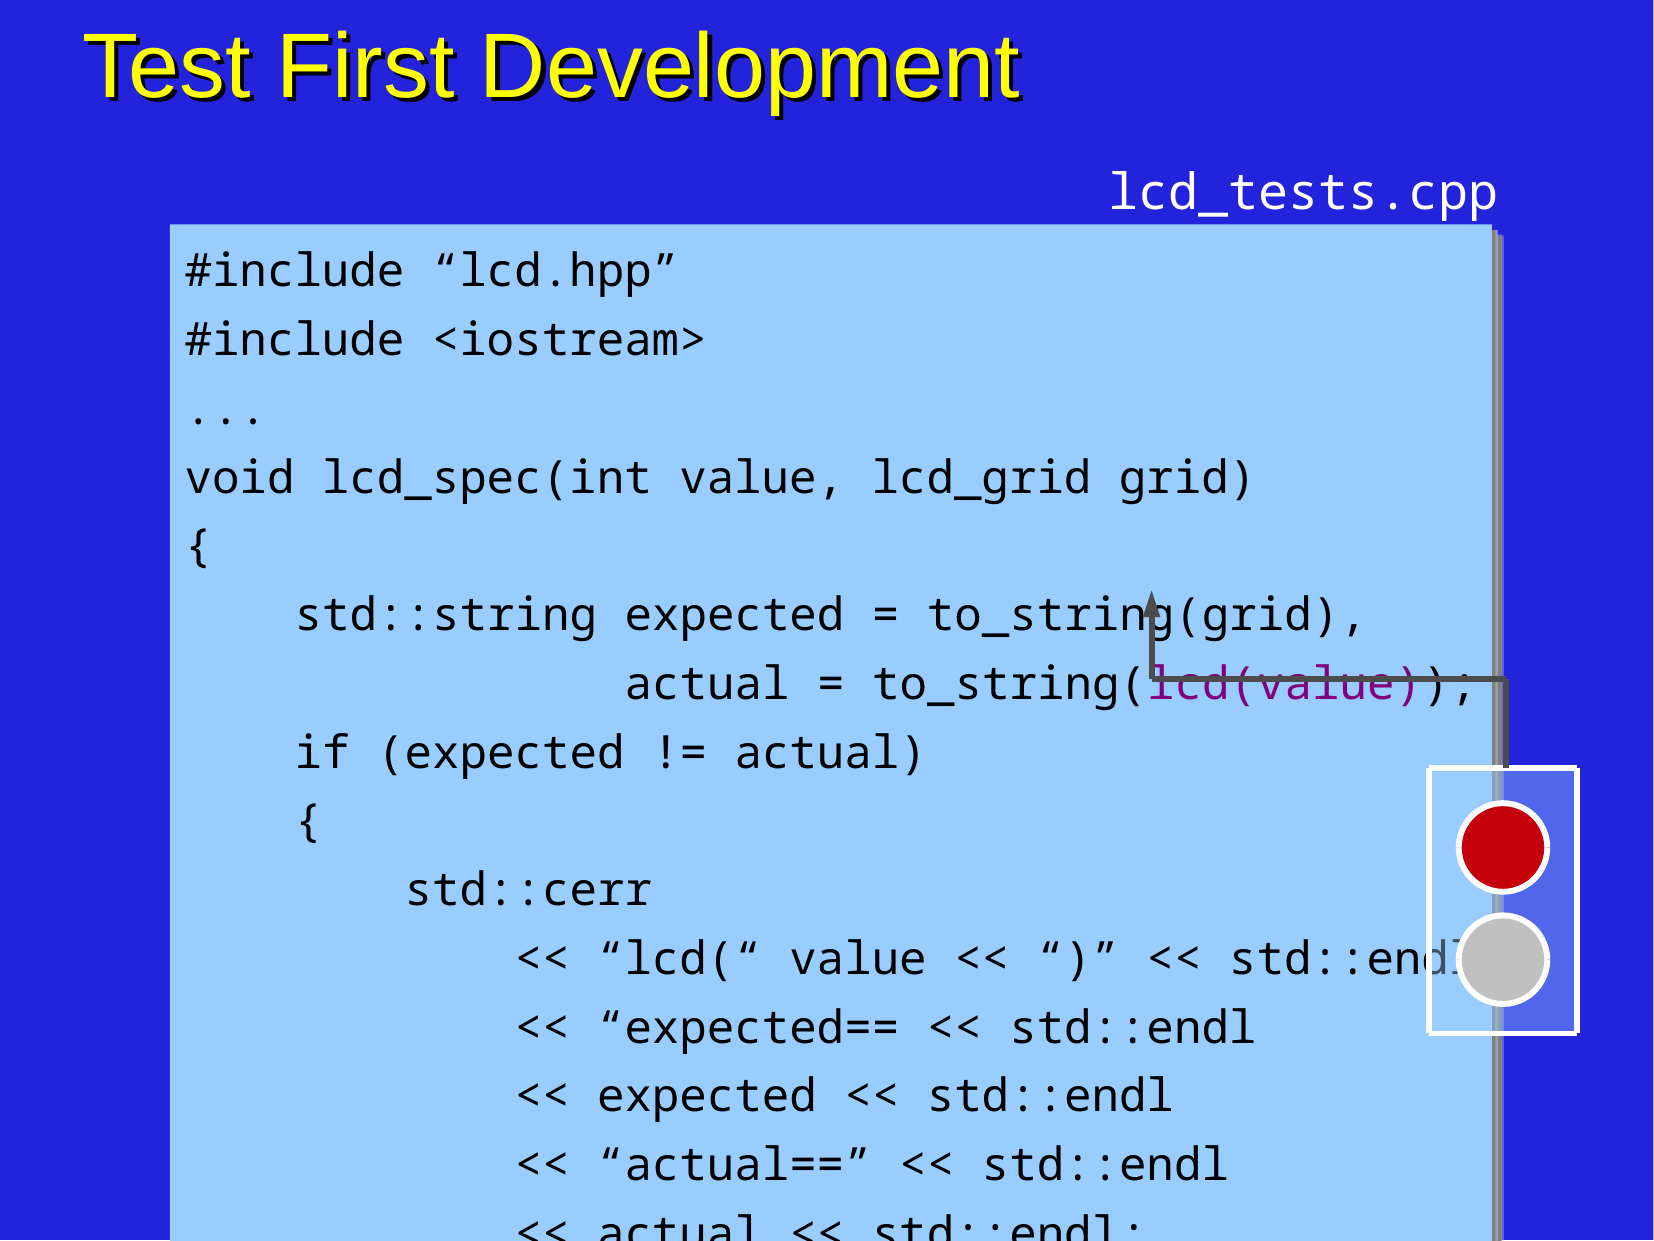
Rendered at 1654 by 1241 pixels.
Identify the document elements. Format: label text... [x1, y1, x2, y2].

text_box [1429, 767, 1577, 1034]
text_box lcd_tests.cpp [1093, 148, 1514, 214]
text_box #include “lcd.hpp” #include <iostream> ... void lcd_spec(int value, lcd_grid grid) { std::string expected = to_string(grid), actual = to_string(lcd(value)); if (expected != actual) { std::cerr << “lcd(“ value << “)” << std::endl << “expected== << std::endl << expected << std::endl << “actual==” << std::endl << actual << std::endl; std::exit(EXIT_FAILURE); } } [169, 224, 1492, 1241]
title Test First Development [82, 2, 1571, 130]
